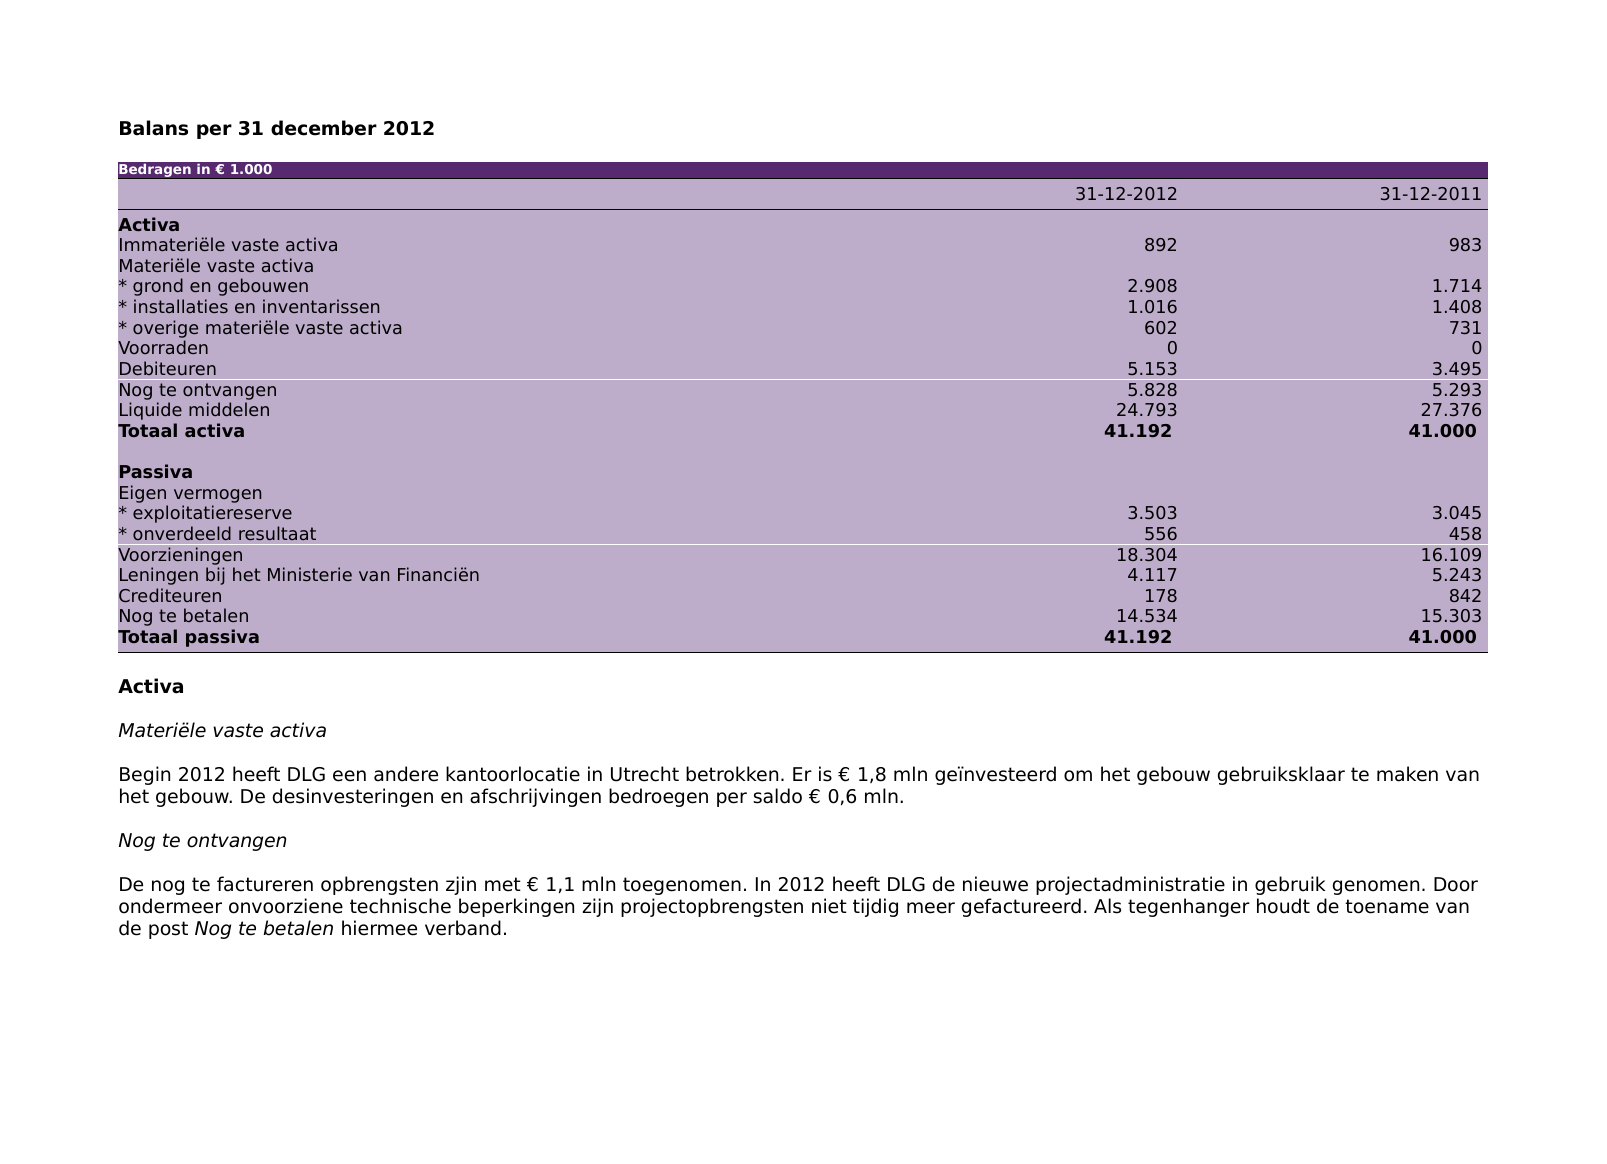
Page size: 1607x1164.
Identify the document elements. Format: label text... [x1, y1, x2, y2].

table_cell [1184, 441, 1488, 462]
table_cell Totaal activa [118, 421, 879, 441]
table_cell Passiva [118, 462, 879, 483]
table_cell 41.000 [1184, 627, 1488, 652]
table_cell Nog te betalen [118, 606, 879, 627]
table_cell 178 [879, 586, 1184, 606]
table_cell [118, 179, 879, 209]
table_cell [879, 256, 1184, 276]
table_cell * installaties en inventarissen [118, 297, 879, 318]
table_cell 31-12-2012 [879, 179, 1184, 209]
table_cell 842 [1184, 586, 1488, 606]
table_cell 16.109 [1184, 545, 1488, 565]
table_cell Voorraden [118, 338, 879, 359]
table_cell 31-12-2011 [1184, 179, 1488, 209]
table_cell Activa [118, 210, 879, 235]
table_cell 3.495 [1184, 359, 1488, 379]
table_cell 3.503 [879, 503, 1184, 524]
table_cell 0 [1184, 338, 1488, 359]
table_cell 556 [879, 524, 1184, 544]
table_cell * onverdeeld resultaat [118, 524, 879, 544]
table_cell 1.408 [1184, 297, 1488, 318]
table_cell 3.045 [1184, 503, 1488, 524]
table_cell Nog te ontvangen [118, 380, 879, 400]
table_cell 24.793 [879, 400, 1184, 421]
table_cell 41.192 [879, 421, 1184, 441]
table_cell * grond en gebouwen [118, 276, 879, 297]
subtitle Nog te ontvangen [118, 830, 1488, 852]
table_cell 0 [879, 338, 1184, 359]
table_cell 18.304 [879, 545, 1184, 565]
subtitle Materiële vaste activa [118, 720, 1488, 742]
table_cell Immateriële vaste activa [118, 235, 879, 256]
table_cell [118, 441, 879, 462]
table_cell * overige materiële vaste activa [118, 318, 879, 338]
table_cell 27.376 [1184, 400, 1488, 421]
table_cell Voorzieningen [118, 545, 879, 565]
table_cell 5.828 [879, 380, 1184, 400]
table_cell * exploitatiereserve [118, 503, 879, 524]
table_cell 892 [879, 235, 1184, 256]
table_header Bedragen in € 1.000 [118, 162, 1488, 178]
table_cell Debiteuren [118, 359, 879, 379]
table_cell 458 [1184, 524, 1488, 544]
table_cell 5.293 [1184, 380, 1488, 400]
table_cell 1.016 [879, 297, 1184, 318]
table_cell [1184, 256, 1488, 276]
table_cell Crediteuren [118, 586, 879, 606]
table_cell [879, 441, 1184, 462]
table_cell 5.243 [1184, 565, 1488, 586]
table_cell Eigen vermogen [118, 483, 879, 503]
table_cell 1.714 [1184, 276, 1488, 297]
table_cell [879, 210, 1184, 235]
table_cell Materiële vaste activa [118, 256, 879, 276]
table_cell 5.153 [879, 359, 1184, 379]
table_cell [879, 462, 1184, 483]
text Begin 2012 heeft DLG een andere kantoorlocatie in Utrecht betrokken. Er is € 1,8 mln geïnvesteerd om het gebouw gebruiksklaar te maken van het gebouw. De desinvesteringen en afschrijvingen bedroegen per saldo € 0,6 mln. [118, 764, 1488, 808]
table_cell 731 [1184, 318, 1488, 338]
table_cell 15.303 [1184, 606, 1488, 627]
table_cell 41.000 [1184, 421, 1488, 441]
table_cell [1184, 483, 1488, 503]
table_cell [1184, 210, 1488, 235]
text De nog te factureren opbrengsten zjin met € 1,1 mln toegenomen. In 2012 heeft DLG de nieuwe projectadministratie in gebruik genomen. Door ondermeer onvoorziene technische beperkingen zijn projectopbrengsten niet tijdig meer gefactureerd. Als tegenhanger houdt de toename van de post Nog te betalen hiermee verband. [118, 874, 1488, 940]
table_cell 41.192 [879, 627, 1184, 652]
table_cell Liquide middelen [118, 400, 879, 421]
table_cell [1184, 462, 1488, 483]
table_cell Leningen bij het Ministerie van Financiën [118, 565, 879, 586]
subtitle Balans per 31 december 2012 [118, 118, 1488, 140]
subtitle Activa [118, 676, 1488, 697]
table_cell 4.117 [879, 565, 1184, 586]
table_cell 602 [879, 318, 1184, 338]
table_cell [879, 483, 1184, 503]
table_cell 2.908 [879, 276, 1184, 297]
table_cell 14.534 [879, 606, 1184, 627]
table_cell Totaal passiva [118, 627, 879, 652]
table_cell 983 [1184, 235, 1488, 256]
